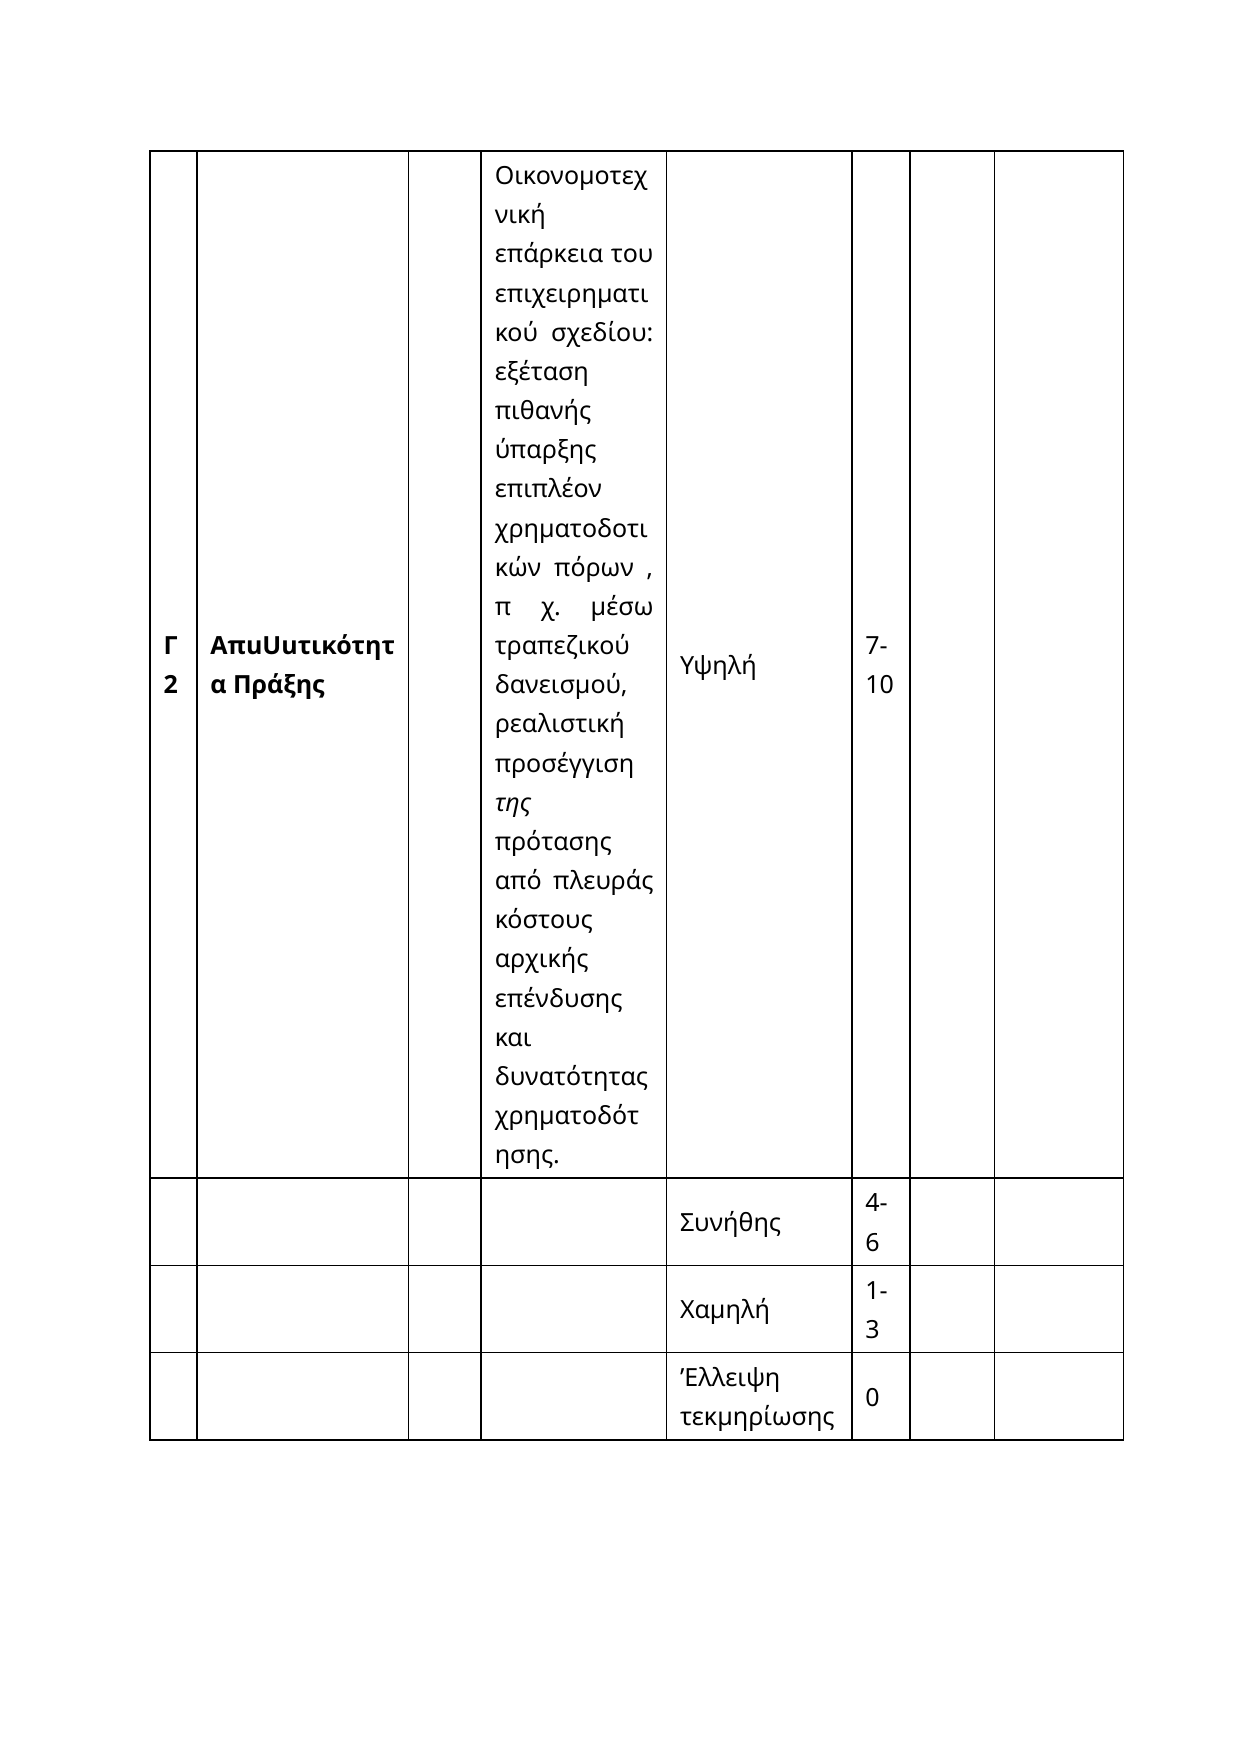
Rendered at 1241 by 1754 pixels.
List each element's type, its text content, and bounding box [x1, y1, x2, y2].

table_cell [198, 1179, 408, 1264]
table_cell Υψηλή [667, 152, 851, 1177]
table_cell [409, 1179, 480, 1264]
table_cell [151, 1353, 196, 1439]
table_cell [911, 1266, 994, 1352]
table_cell [198, 1353, 408, 1439]
table_cell [995, 1353, 1123, 1439]
table_cell [198, 1266, 408, 1352]
table_cell [995, 1266, 1123, 1352]
table_cell 0 [853, 1353, 909, 1439]
table_cell [911, 1353, 994, 1439]
table_cell [995, 1179, 1123, 1264]
table_cell [482, 1266, 666, 1352]
table_cell [482, 1179, 666, 1264]
table_cell [409, 1353, 480, 1439]
table_cell Γ2 [151, 152, 196, 1177]
table_cell Συνήθης [667, 1179, 851, 1264]
table_cell [409, 152, 480, 1177]
table_cell [151, 1266, 196, 1352]
table_cell 7-10 [853, 152, 909, 1177]
table_cell [911, 152, 994, 1177]
table_cell Οικονομοτεχνική επάρκεια του επιχειρηματικού σχεδίου: εξέταση πιθανής ύπαρξης επιπλέον χρηματοδοτικών πόρων , π χ. μέσω τραπεζικού δανεισμού, ρεαλιστική προσέγγιση της πρότασης από πλευράς κόστους αρχικής επένδυσης και δυνατότητας χρηματοδότησης. [482, 152, 666, 1177]
table_cell [995, 152, 1123, 1177]
table_cell [911, 1179, 994, 1264]
table_cell ’Ελλειψη τεκμηρίωσης [667, 1353, 851, 1439]
table_cell [482, 1353, 666, 1439]
table_cell 1-3 [853, 1266, 909, 1352]
table_cell [409, 1266, 480, 1352]
table_cell ΑπuUuτικότητα Πράξης [198, 152, 408, 1177]
table_cell [151, 1179, 196, 1264]
table_cell Χαμηλή [667, 1266, 851, 1352]
table_cell 4-6 [853, 1179, 909, 1264]
